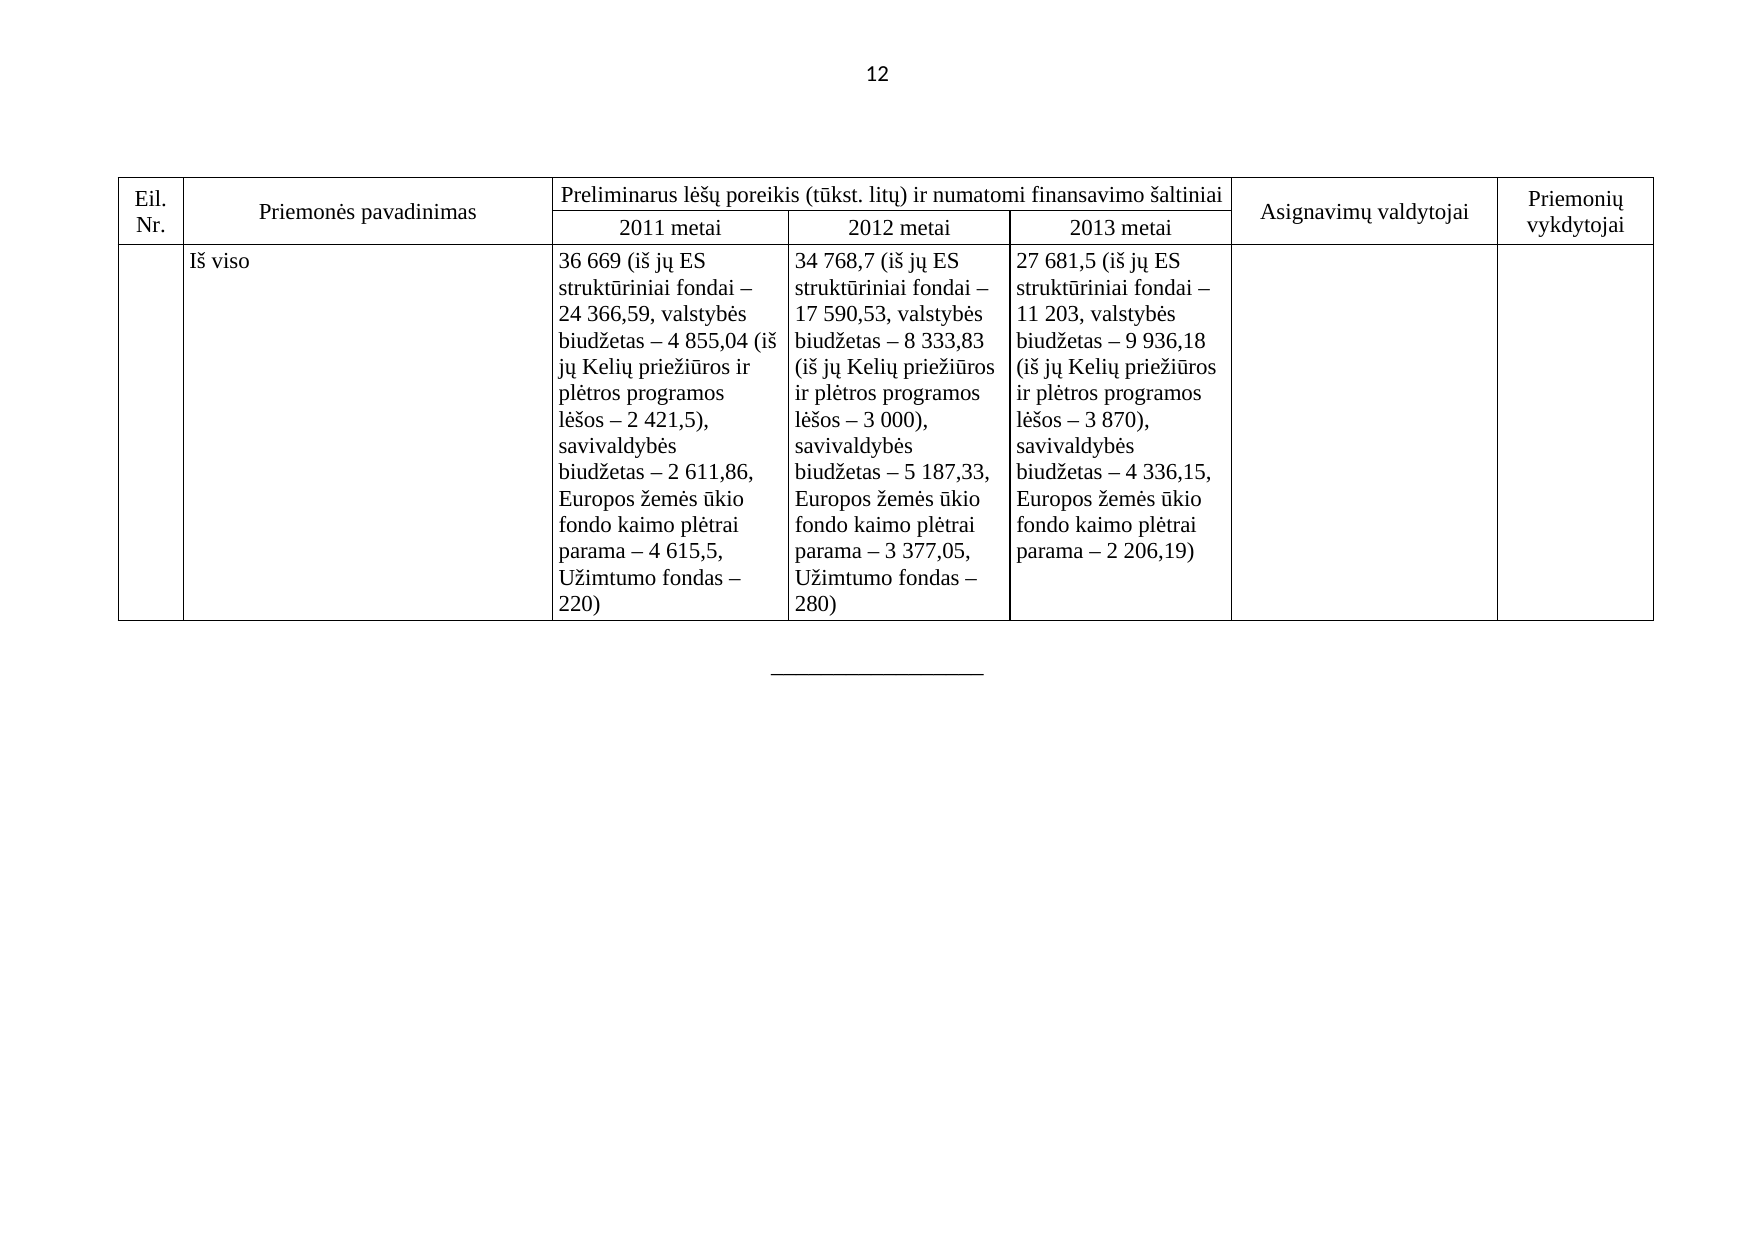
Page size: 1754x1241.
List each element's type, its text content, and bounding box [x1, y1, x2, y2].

table_cell [1232, 245, 1497, 619]
table_cell 2013 metai [1011, 211, 1231, 244]
table_cell [1498, 245, 1653, 619]
table_cell 34 768,7 (iš jų ES struktūriniai fondai – 17 590,53, valstybės biudžetas – 8 333,83 (iš jų Kelių priežiūros ir plėtros programos lėšos – 3 000), savivaldybės biudžetas – 5 187,33, Europos žemės ūkio fondo kaimo plėtrai parama – 3 377,05, Užimtumo fondas – 280) [789, 245, 1009, 619]
text _________________ [118, 649, 1636, 678]
table_header Priemonės pavadinimas [184, 178, 552, 244]
table_header Eil. Nr. [119, 178, 183, 244]
table_header Preliminarus lėšų poreikis (tūkst. litų) ir numatomi finansavimo šaltiniai [553, 178, 1231, 210]
table_cell Iš viso [184, 245, 552, 619]
table_header Priemonių vykdytojai [1498, 178, 1653, 244]
table_cell 27 681,5 (iš jų ES struktūriniai fondai – 11 203, valstybės biudžetas – 9 936,18 (iš jų Kelių priežiūros ir plėtros programos lėšos – 3 870), savivaldybės biudžetas – 4 336,15, Europos žemės ūkio fondo kaimo plėtrai parama – 2 206,19) [1011, 245, 1231, 619]
table_cell 2012 metai [789, 211, 1009, 244]
table_header Asignavimų valdytojai [1232, 178, 1497, 244]
table_cell 36 669 (iš jų ES struktūriniai fondai – 24 366,59, valstybės biudžetas – 4 855,04 (iš jų Kelių priežiūros ir plėtros programos lėšos – 2 421,5), savivaldybės biudžetas – 2 611,86, Europos žemės ūkio fondo kaimo plėtrai parama – 4 615,5, Užimtumo fondas – 220) [553, 245, 788, 619]
table_cell [119, 245, 183, 619]
table_cell 2011 metai [553, 211, 788, 244]
